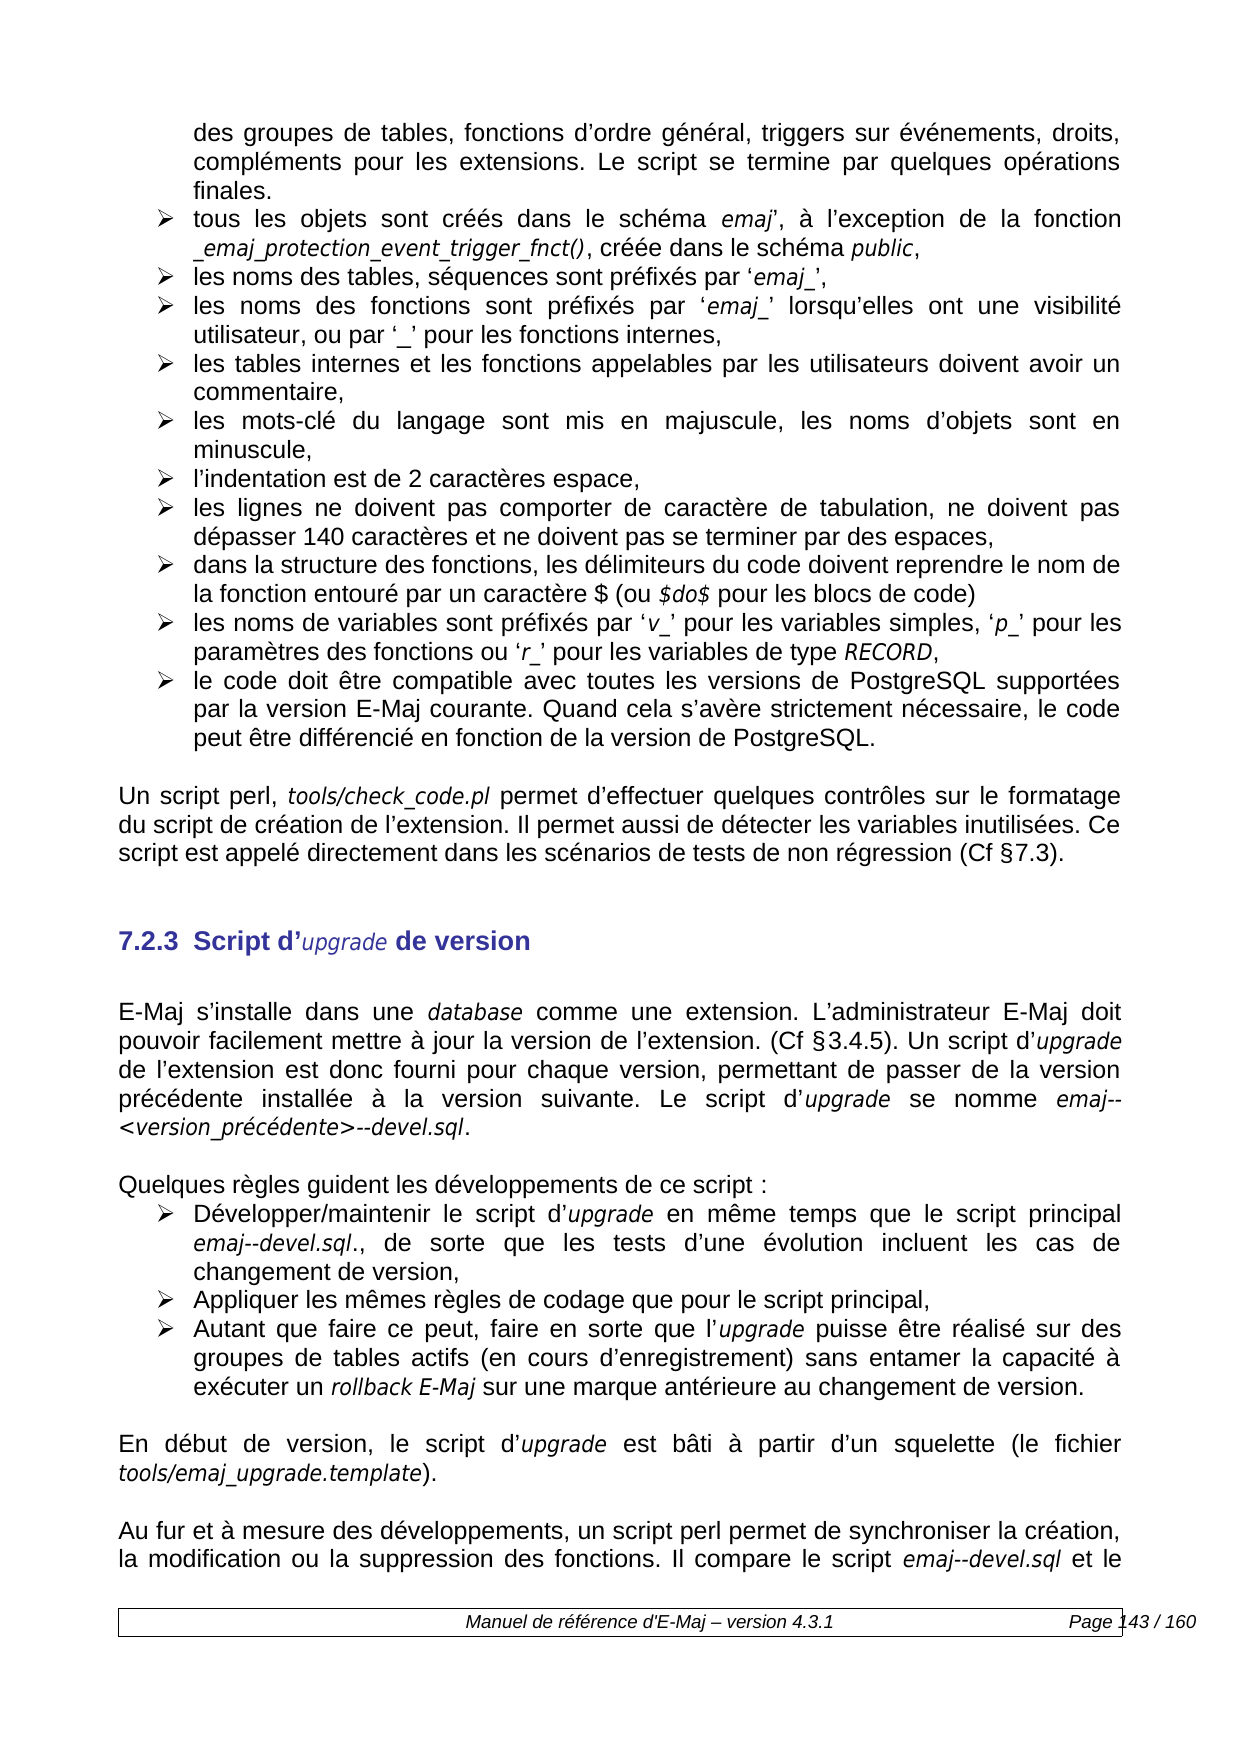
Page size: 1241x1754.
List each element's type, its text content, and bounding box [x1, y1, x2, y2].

list Développer/maintenir le script d’upgrade en même temps que le script principal emaj--devel.sql., de sorte que les tests d’une évolution incluent les cas de changement de version, [156, 1199, 1122, 1285]
text Quelques règles guident les développements de ce script : [118, 1170, 1122, 1199]
list les lignes ne doivent pas comporter de caractère de tabulation, ne doivent pas dépasser 140 caractères et ne doivent pas se terminer par des espaces, [156, 493, 1122, 550]
list l’indentation est de 2 caractères espace, [156, 464, 1122, 493]
list le code doit être compatible avec toutes les versions de PostgreSQL supportées par la version E-Maj courante. Quand cela s’avère strictement nécessaire, le code peut être différencié en fonction de la version de PostgreSQL. [156, 666, 1122, 752]
list des groupes de tables, fonctions d’ordre général, triggers sur événements, droits, compléments pour les extensions. Le script se termine par quelques opérations finales. [156, 118, 1122, 204]
list les mots-clé du langage sont mis en majuscule, les noms d’objets sont en minuscule, [156, 406, 1122, 464]
list les noms de variables sont préfixés par ‘v_’ pour les variables simples, ‘p_’ pour les paramètres des fonctions ou ‘r_’ pour les variables de type RECORD, [156, 608, 1122, 666]
text Au fur et à mesure des développements, un script perl permet de synchroniser la création, la modification ou la suppression des fonctions. Il compare le script emaj--devel.sql et le [118, 1516, 1122, 1573]
list les tables internes et les fonctions appelables par les utilisateurs doivent avoir un commentaire, [156, 348, 1122, 406]
text E-Maj s’installe dans une database comme une extension. L’administrateur E-Maj doit pouvoir facilement mettre à jour la version de l’extension. (Cf §3.4.5). Un script d’upgrade de l’extension est donc fourni pour chaque version, permettant de passer de la version précédente installée à la version suivante. Le script d’upgrade se nomme emaj--<version_précédente>--devel.sql. [118, 997, 1122, 1141]
list les noms des tables, séquences sont préfixés par ‘emaj_’, [156, 262, 1122, 291]
list dans la structure des fonctions, les délimiteurs du code doivent reprendre le nom de la fonction entouré par un caractère $ (ou $do$ pour les blocs de code) [156, 550, 1122, 608]
list Autant que faire ce peut, faire en sorte que l’upgrade puisse être réalisé sur des groupes de tables actifs (en cours d’enregistrement) sans entamer la capacité à exécuter un rollback E-Maj sur une marque antérieure au changement de version. [156, 1314, 1122, 1401]
subtitle Script d’upgrade de version [118, 924, 1122, 956]
text Un script perl, tools/check_code.pl permet d’effectuer quelques contrôles sur le formatage du script de création de l’extension. Il permet aussi de détecter les variables inutilisées. Ce script est appelé directement dans les scénarios de tests de non régression (Cf §7.3). [118, 781, 1122, 867]
list tous les objets sont créés dans le schéma emaj’, à l’exception de la fonction _emaj_protection_event_trigger_fnct(), créée dans le schéma public, [156, 204, 1122, 262]
list les noms des fonctions sont préfixés par ‘emaj_’ lorsqu’elles ont une visibilité utilisateur, ou par ‘_’ pour les fonctions internes, [156, 291, 1122, 348]
list Appliquer les mêmes règles de codage que pour le script principal, [156, 1285, 1122, 1314]
text En début de version, le script d’upgrade est bâti à partir d’un squelette (le fichier tools/emaj_upgrade.template). [118, 1429, 1122, 1487]
